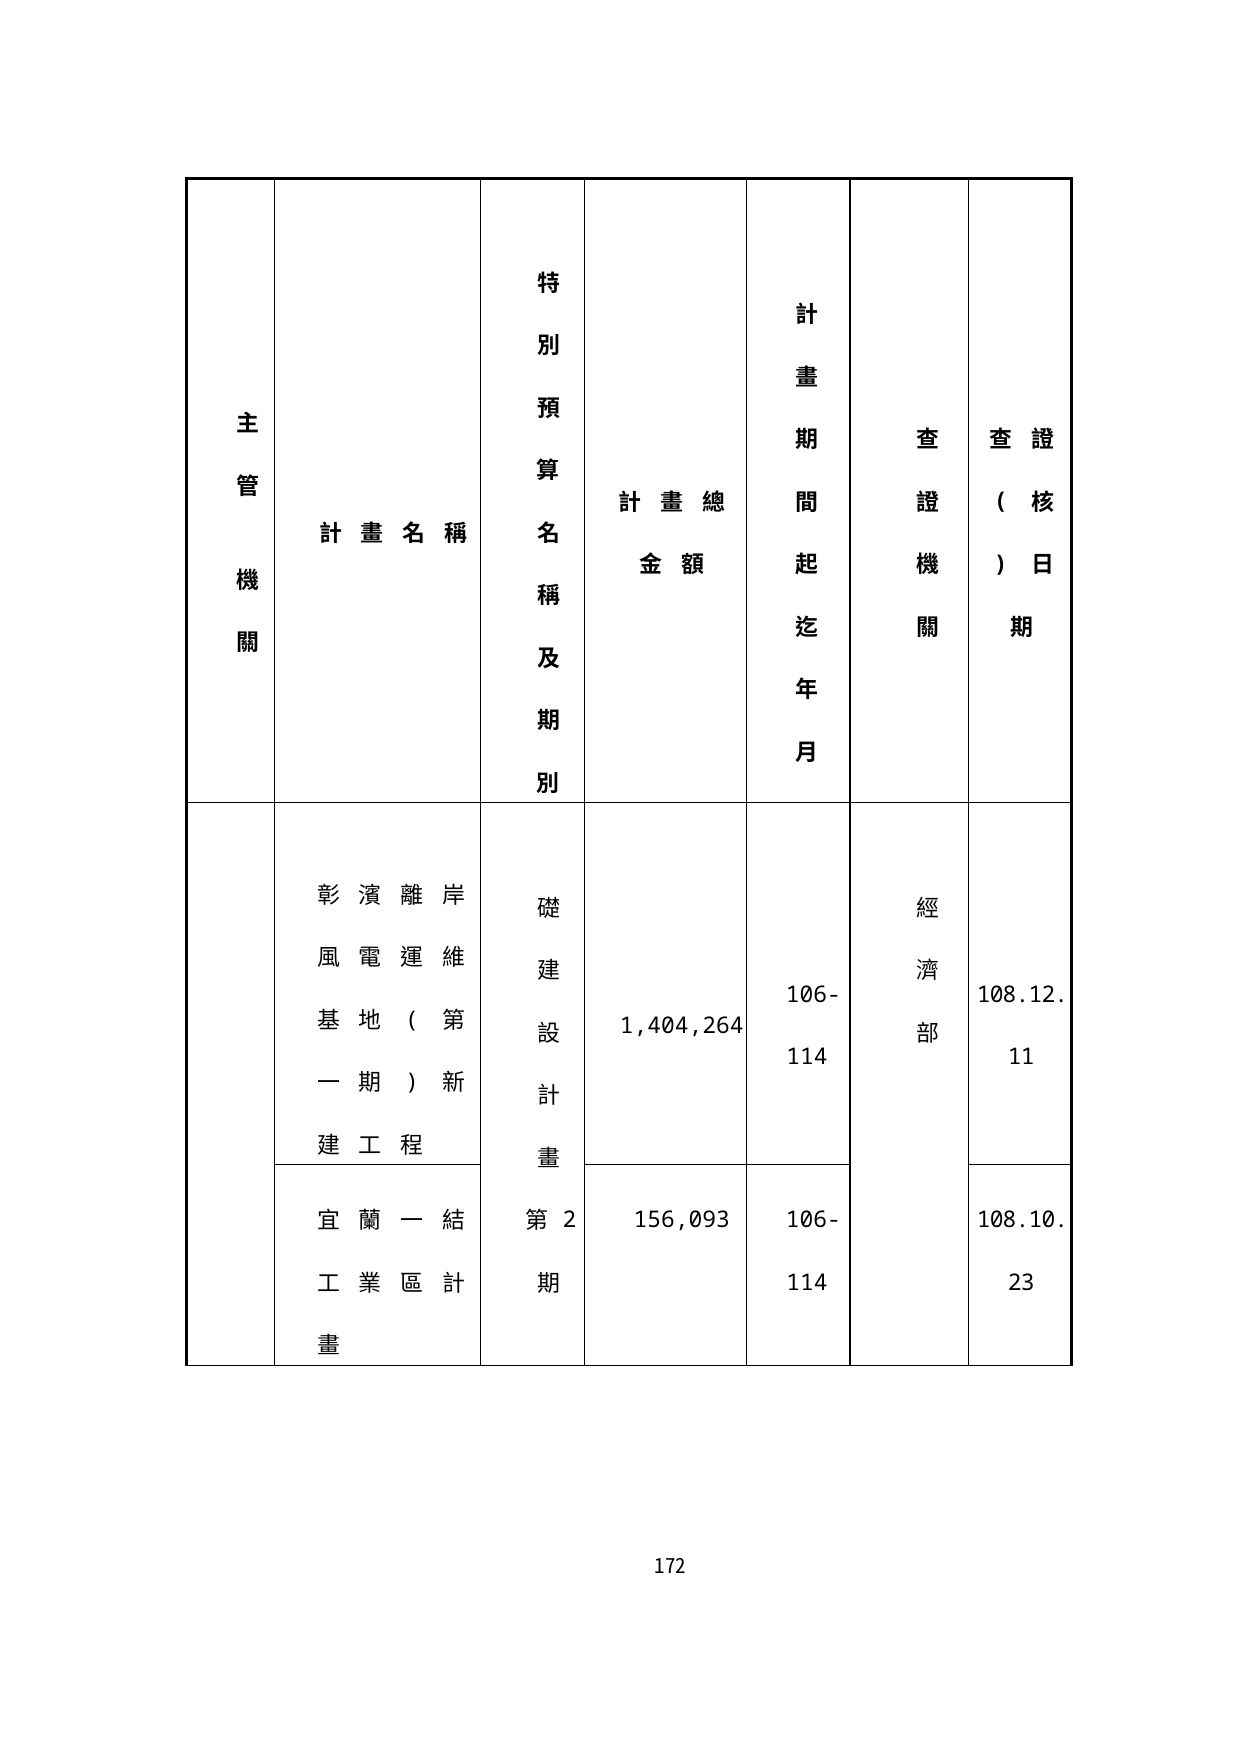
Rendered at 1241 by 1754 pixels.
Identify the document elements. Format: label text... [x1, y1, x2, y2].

table_cell 156,093 [585, 1165, 746, 1365]
table_cell 106-114 [747, 803, 849, 1164]
table_header 查證(核)日期 [969, 180, 1070, 802]
table_cell 宜蘭一結工業區計畫 [275, 1165, 480, 1365]
table_cell 經濟部 [851, 803, 968, 1365]
table_header 計畫總金額 [585, 180, 746, 802]
table_cell 礎建設計畫第2期 [481, 803, 584, 1365]
table_header 特別預算 名稱及期別 [481, 180, 584, 802]
table_cell [188, 803, 274, 1365]
table_header 計畫期間起迄年月 [747, 180, 849, 802]
table_header 計畫名稱 [275, 180, 480, 802]
table_header 查證機關 [851, 180, 968, 802]
table_cell 108.10.23 [969, 1165, 1070, 1365]
table_cell 108.12.11 [969, 803, 1070, 1164]
table_header 主管 機關 [188, 180, 274, 802]
table_cell 彰濱離岸風電運維基地(第一期)新建工程 [275, 803, 480, 1164]
table_cell 106-114 [747, 1165, 849, 1365]
table_cell 1,404,264 [585, 803, 746, 1164]
